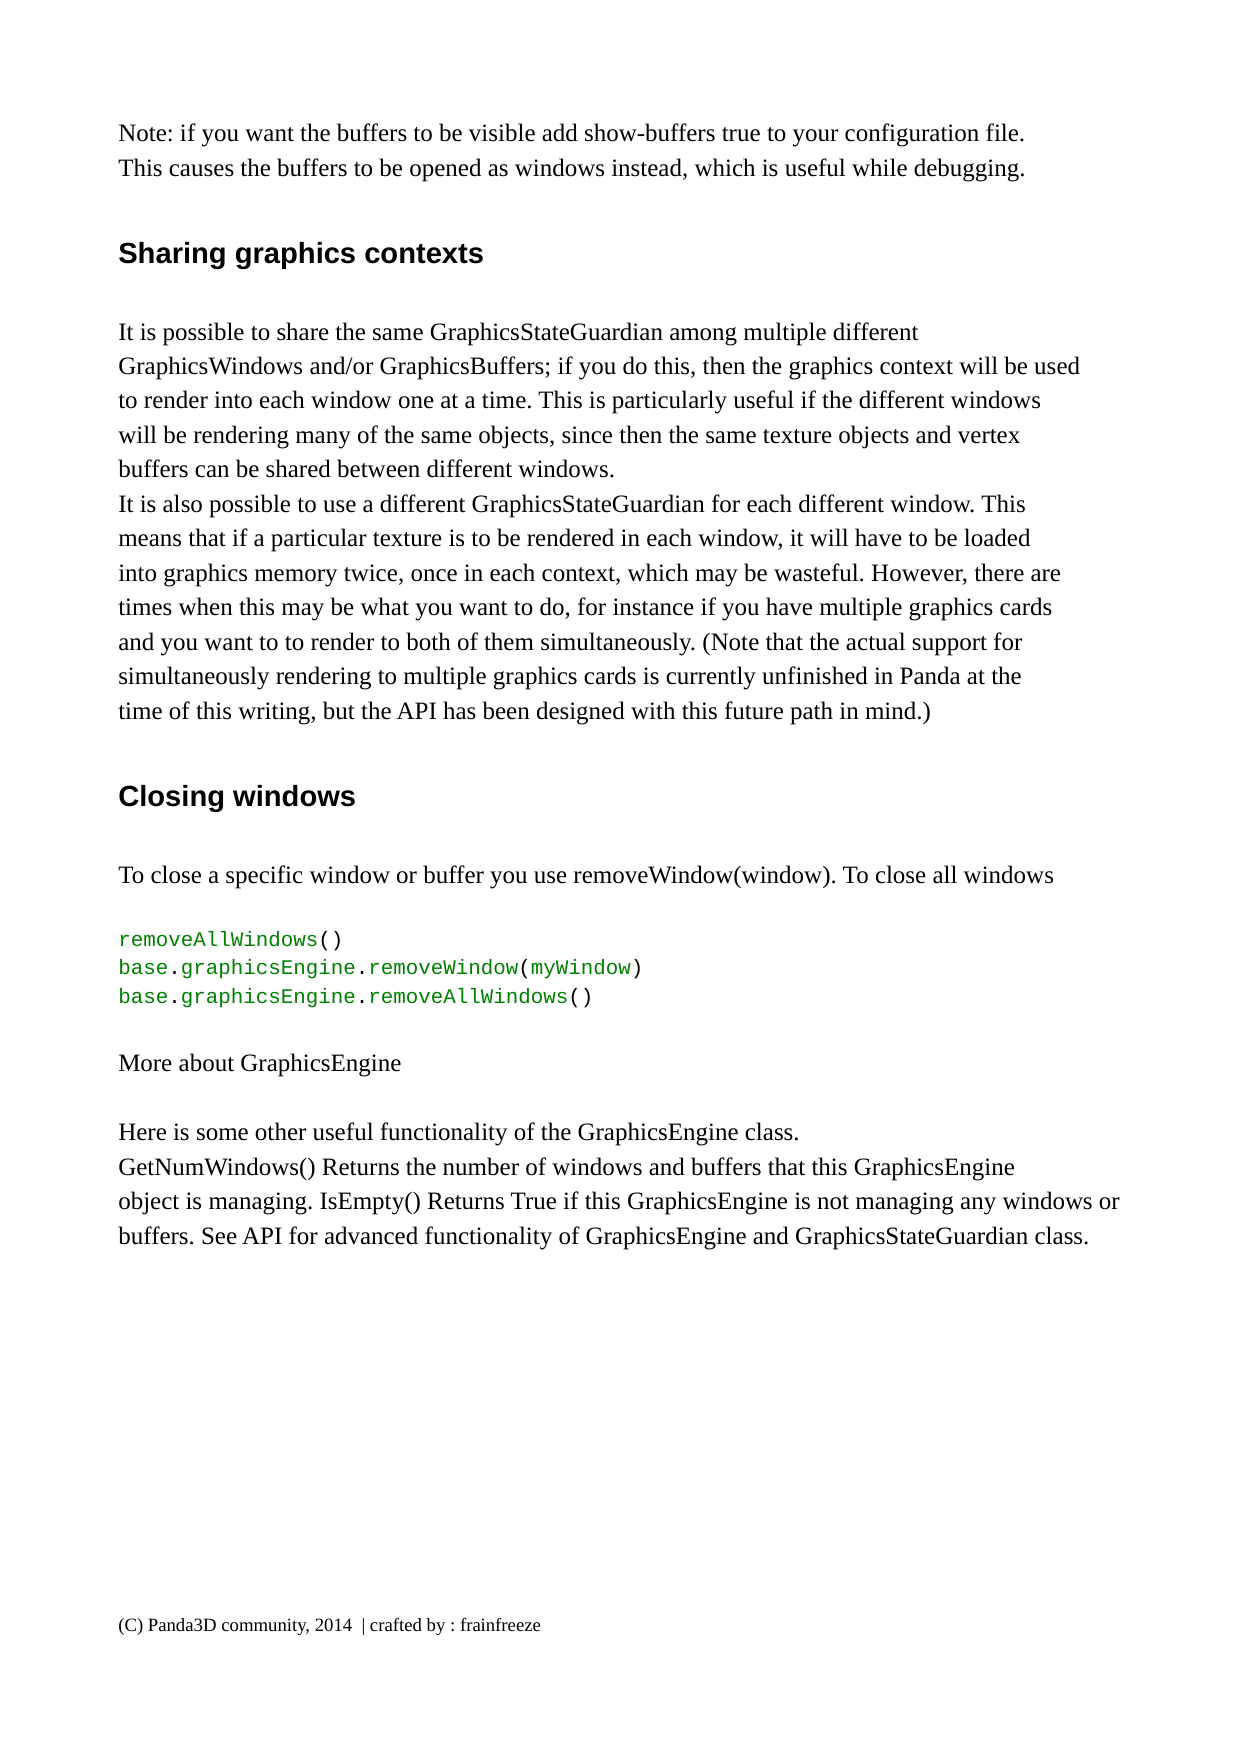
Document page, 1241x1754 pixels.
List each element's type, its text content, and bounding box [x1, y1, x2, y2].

text time of this writing, but the API has been designed with this future path in mind.) [118, 696, 1122, 725]
subtitle Closing windows [118, 779, 1122, 813]
text More about GraphicsEngine [118, 1048, 1122, 1077]
text into graphics memory twice, once in each context, which may be wasteful. However, there are [118, 558, 1122, 587]
text It is possible to share the same GraphicsStateGuardian among multiple different [118, 317, 1122, 345]
text Here is some other useful functionality of the GraphicsEngine class. [118, 1117, 1122, 1146]
text To close a specific window or buffer you use removeWindow(window). To close all windows [118, 860, 1122, 889]
text simultaneously rendering to multiple graphics cards is currently unfinished in Panda at the [118, 661, 1122, 690]
text It is also possible to use a different GraphicsStateGuardian for each different window. This [118, 489, 1122, 518]
subtitle Sharing graphics contexts [118, 236, 1122, 270]
text base.graphicsEngine.removeWindow(myWindow) [118, 957, 1122, 981]
text removeAllWindows() [118, 929, 1122, 953]
text and you want to to render to both of them simultaneously. (Note that the actual support for [118, 627, 1122, 656]
text This causes the buffers to be opened as windows instead, which is useful while debugging. [118, 153, 1122, 181]
text Note: if you want the buffers to be visible add show-buffers true to your configuration file. [118, 118, 1122, 147]
text buffers can be shared between different windows. [118, 454, 1122, 483]
text will be rendering many of the same objects, since then the same texture objects and vertex [118, 420, 1122, 449]
text base.graphicsEngine.removeAllWindows() [118, 986, 1122, 1009]
text means that if a particular texture is to be rendered in each window, it will have to be loaded [118, 523, 1122, 552]
text to render into each window one at a time. This is particularly useful if the different windows [118, 386, 1122, 414]
text times when this may be what you want to do, for instance if you have multiple graphics cards [118, 592, 1122, 621]
text object is managing. IsEmpty() Returns True if this GraphicsEngine is not managing any windows or buffers. See API for advanced functionality of GraphicsEngine and GraphicsStateGuardian class. [118, 1186, 1122, 1249]
text GraphicsWindows and/or GraphicsBuffers; if you do this, then the graphics context will be used [118, 351, 1122, 380]
text GetNumWindows() Returns the number of windows and buffers that this GraphicsEngine [118, 1152, 1122, 1181]
